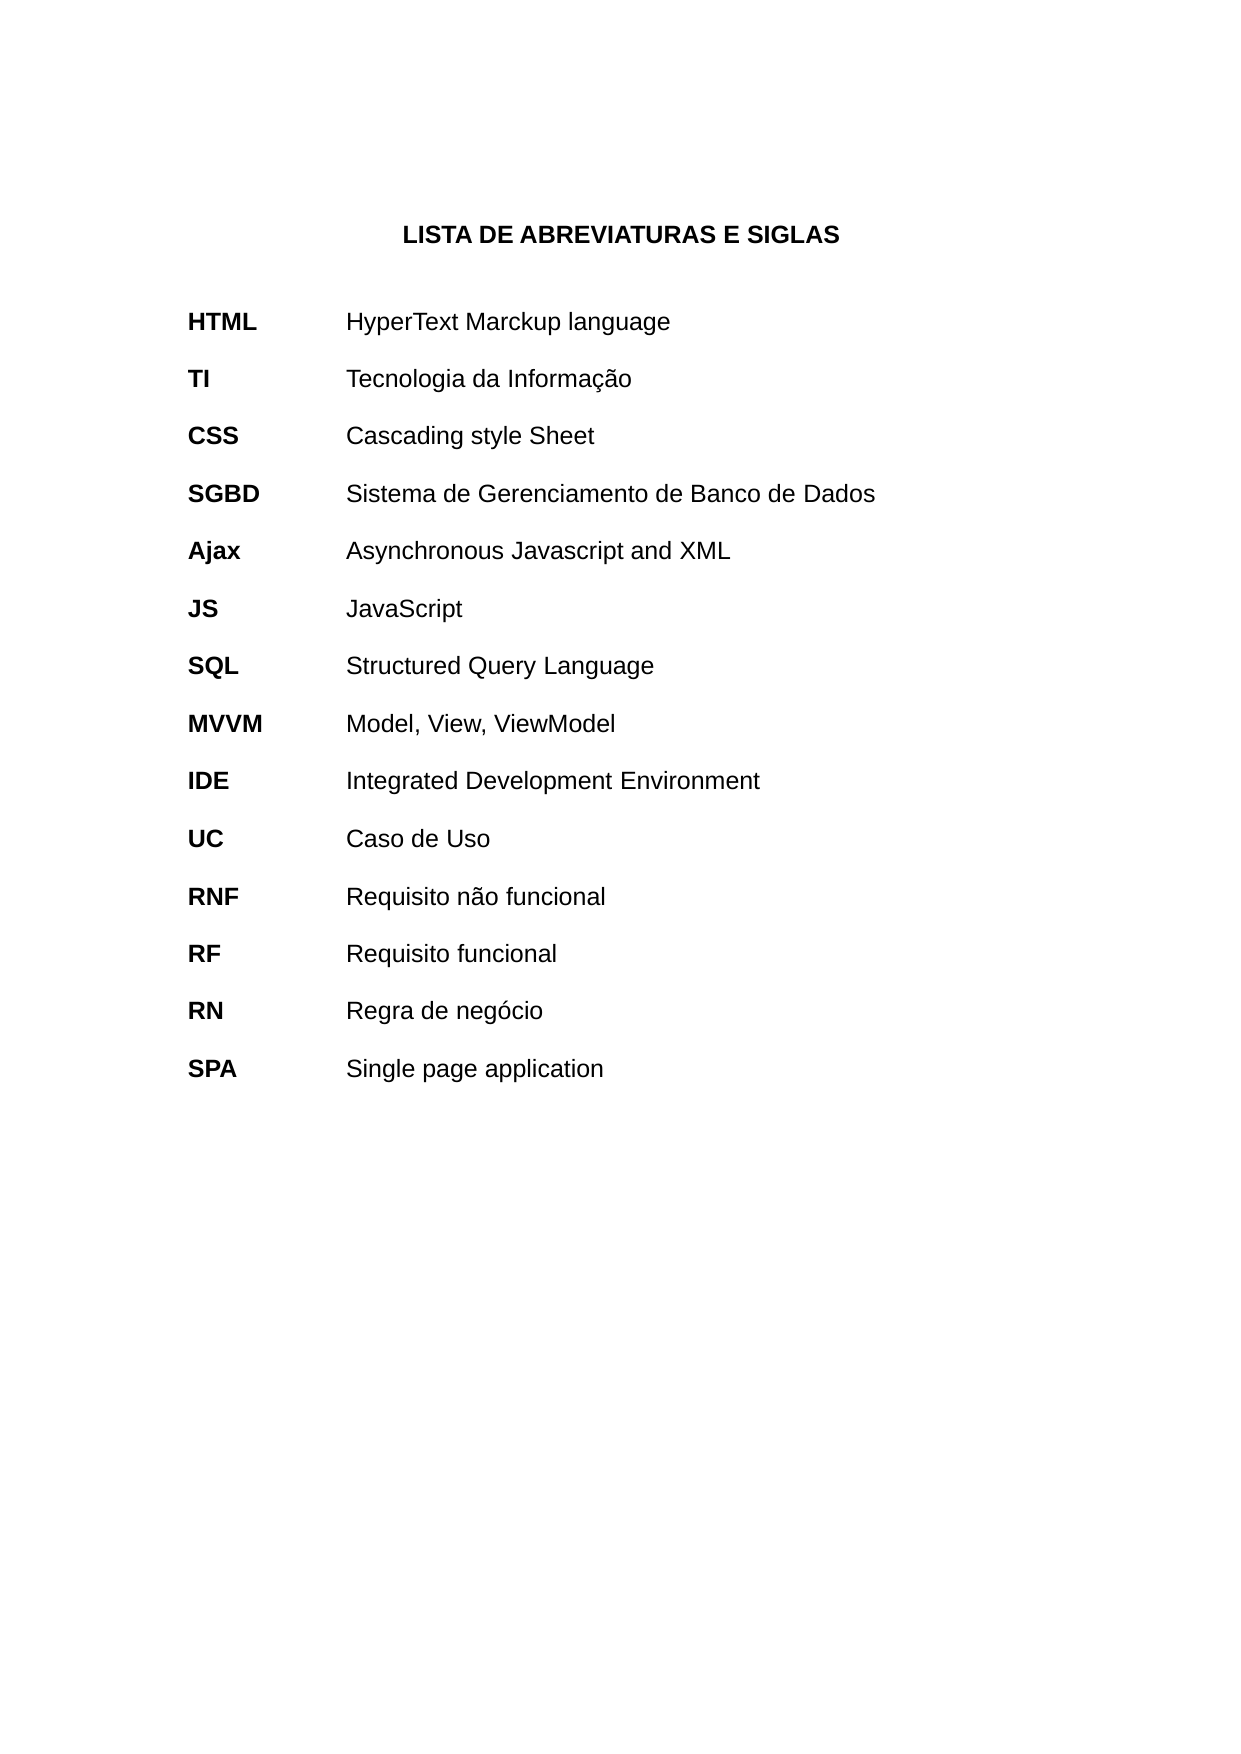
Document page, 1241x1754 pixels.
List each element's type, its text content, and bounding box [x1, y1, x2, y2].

text Ajax Asynchronous Javascript and XML [188, 536, 1063, 565]
text SPA Single page application [188, 1054, 1063, 1082]
text SQL Structured Query Language [188, 651, 1063, 680]
text TI Tecnologia da Informação [188, 364, 1063, 393]
text LISTA DE ABREVIATURAS E SIGLAS [179, 220, 1063, 249]
text MVVM Model, View, ViewModel [188, 709, 1063, 738]
text RF Requisito funcional [188, 939, 1063, 968]
text HTML HyperText Marckup language [188, 306, 1063, 335]
text UC Caso de Uso [188, 824, 1063, 853]
text CSS Cascading style Sheet [188, 421, 1063, 450]
text RN Regra de negócio [188, 996, 1063, 1025]
text IDE Integrated Development Environment [188, 766, 1063, 795]
text RNF Requisito não funcional [188, 881, 1063, 910]
text SGBD Sistema de Gerenciamento de Banco de Dados [188, 479, 1063, 508]
text JS JavaScript [188, 594, 1063, 622]
